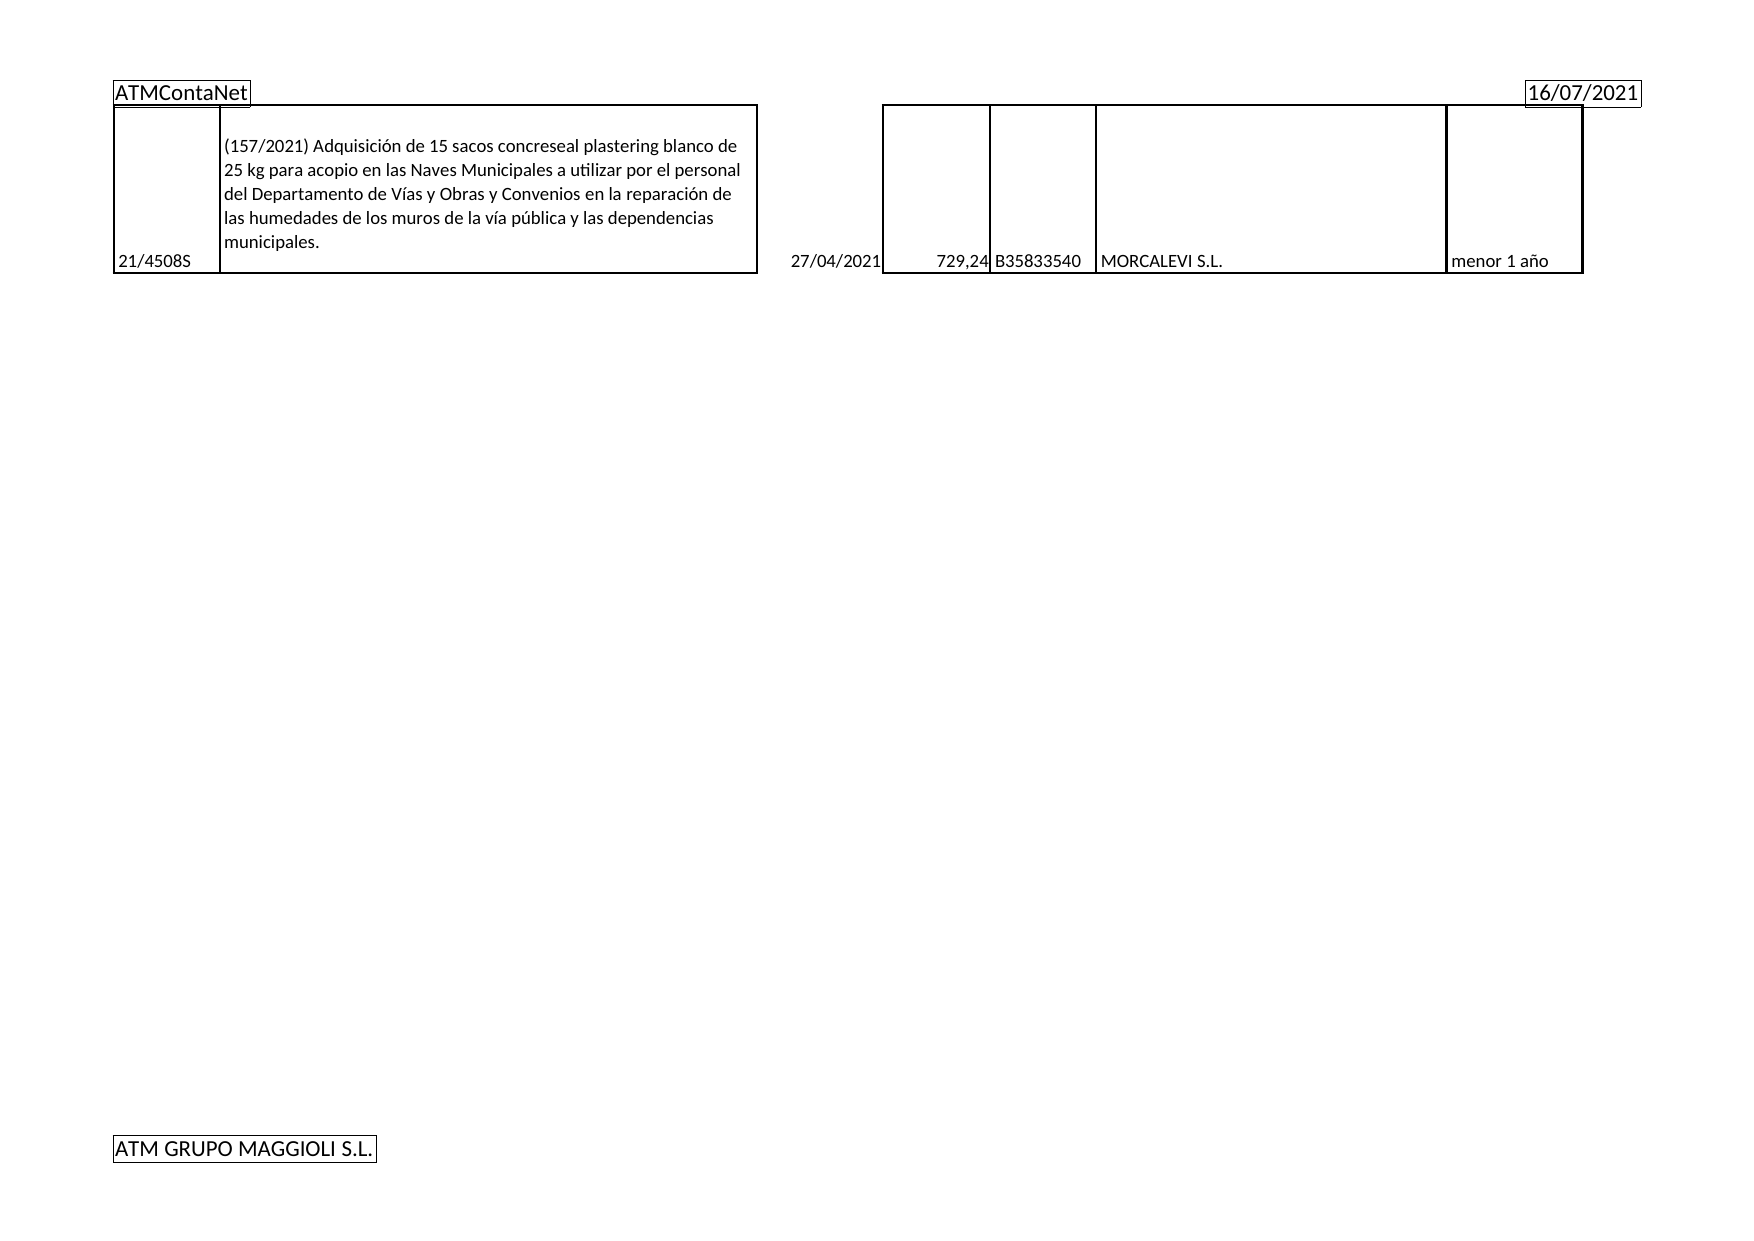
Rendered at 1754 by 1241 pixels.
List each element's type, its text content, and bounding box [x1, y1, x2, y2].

table_cell 27/04/2021 [758, 104, 882, 272]
table_cell menor 1 año [1448, 106, 1581, 272]
table_cell (157/2021) Adquisición de 15 sacos concreseal plastering blanco de 25 kg para acopio en las Naves Municipales a utilizar por el personal del Departamento de Vías y Obras y Convenios en la reparación de las humedades de los muros de la vía pública y las dependencias municipales. [221, 106, 756, 272]
table_cell 21/4508S [115, 108, 219, 272]
table_cell MORCALEVI S.L. [1097, 106, 1445, 272]
table_cell 729,24 [884, 106, 989, 272]
table_cell B35833540 [991, 106, 1095, 272]
